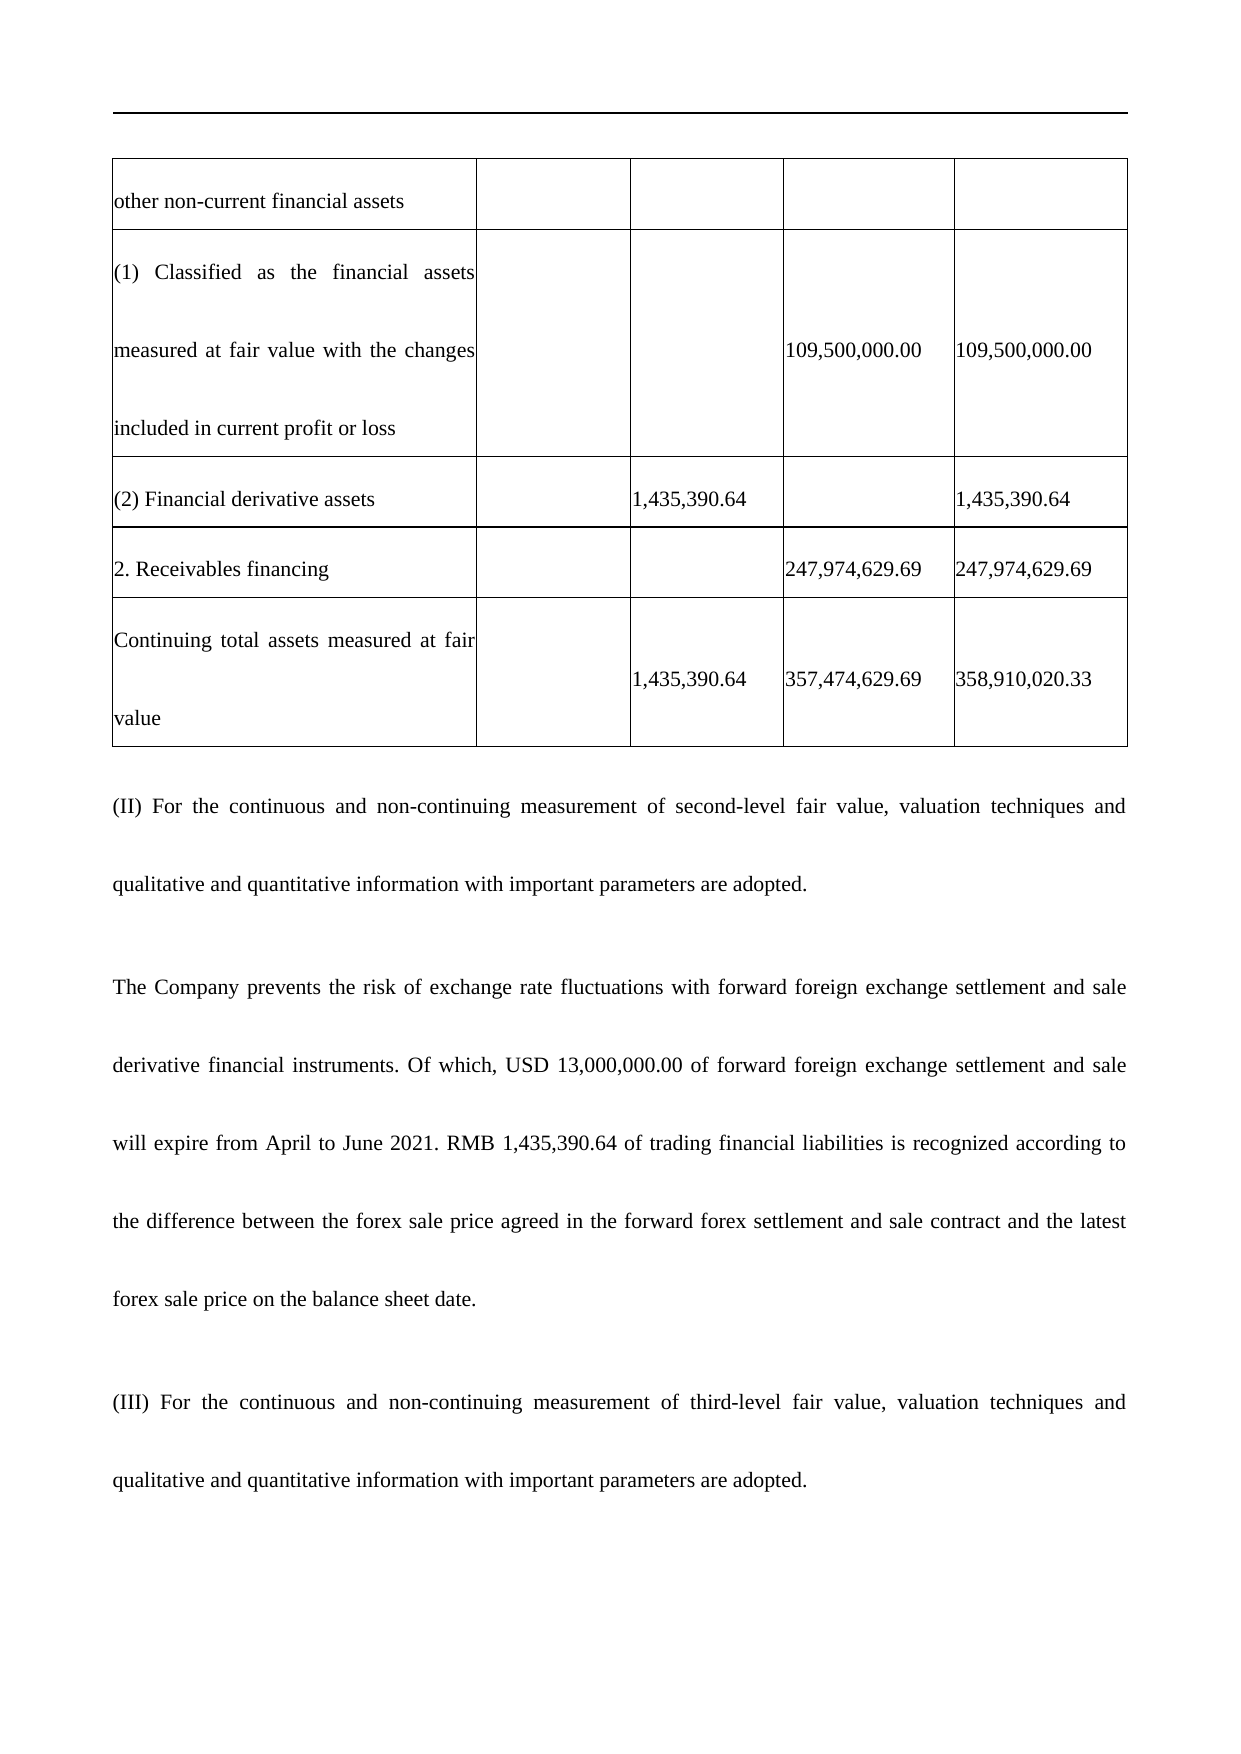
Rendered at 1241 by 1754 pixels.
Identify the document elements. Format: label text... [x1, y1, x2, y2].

table_cell 247,974,629.69 [784, 528, 954, 597]
table_cell 109,500,000.00 [955, 230, 1127, 456]
table_cell [784, 159, 954, 229]
table_cell (1) Classified as the financial assets measured at fair value with the changes included in current profit or loss [113, 230, 476, 456]
table_cell 247,974,629.69 [955, 528, 1127, 597]
table_cell 109,500,000.00 [784, 230, 954, 456]
table_cell 357,474,629.69 [784, 598, 954, 746]
table_cell [477, 159, 630, 229]
table_cell Continuing total assets measured at fair value [113, 598, 476, 746]
table_cell [477, 598, 630, 746]
table_cell 1,435,390.64 [955, 457, 1127, 526]
text (II) For the continuous and non-continuing measurement of second-level fair value, valuation techniques and qualitative and quantitative information with important parameters are adopted. [112, 764, 1128, 904]
table_cell 1,435,390.64 [631, 598, 783, 746]
table_cell [631, 230, 783, 456]
table_cell [631, 159, 783, 229]
table_cell [477, 230, 630, 456]
table_cell 1,435,390.64 [631, 457, 783, 526]
table_cell 2. Receivables financing [113, 528, 476, 597]
text The Company prevents the risk of exchange rate fluctuations with forward foreign exchange settlement and sale derivative financial instruments. Of which, USD 13,000,000.00 of forward foreign exchange settlement and sale will expire from April to June 2021. RMB 1,435,390.64 of trading financial liabilities is recognized according to the difference between the forex sale price agreed in the forward forex settlement and sale contract and the latest forex sale price on the balance sheet date. [112, 944, 1128, 1319]
text (III) For the continuous and non-continuing measurement of third-level fair value, valuation techniques and qualitative and quantitative information with important parameters are adopted. [112, 1360, 1128, 1500]
table_cell [477, 528, 630, 597]
table_cell [477, 457, 630, 526]
table_cell [631, 528, 783, 597]
table_cell 358,910,020.33 [955, 598, 1127, 746]
table_cell other non-current financial assets [113, 159, 476, 229]
table_cell (2) Financial derivative assets [113, 457, 476, 526]
table_cell [955, 159, 1127, 229]
table_cell [784, 457, 954, 526]
